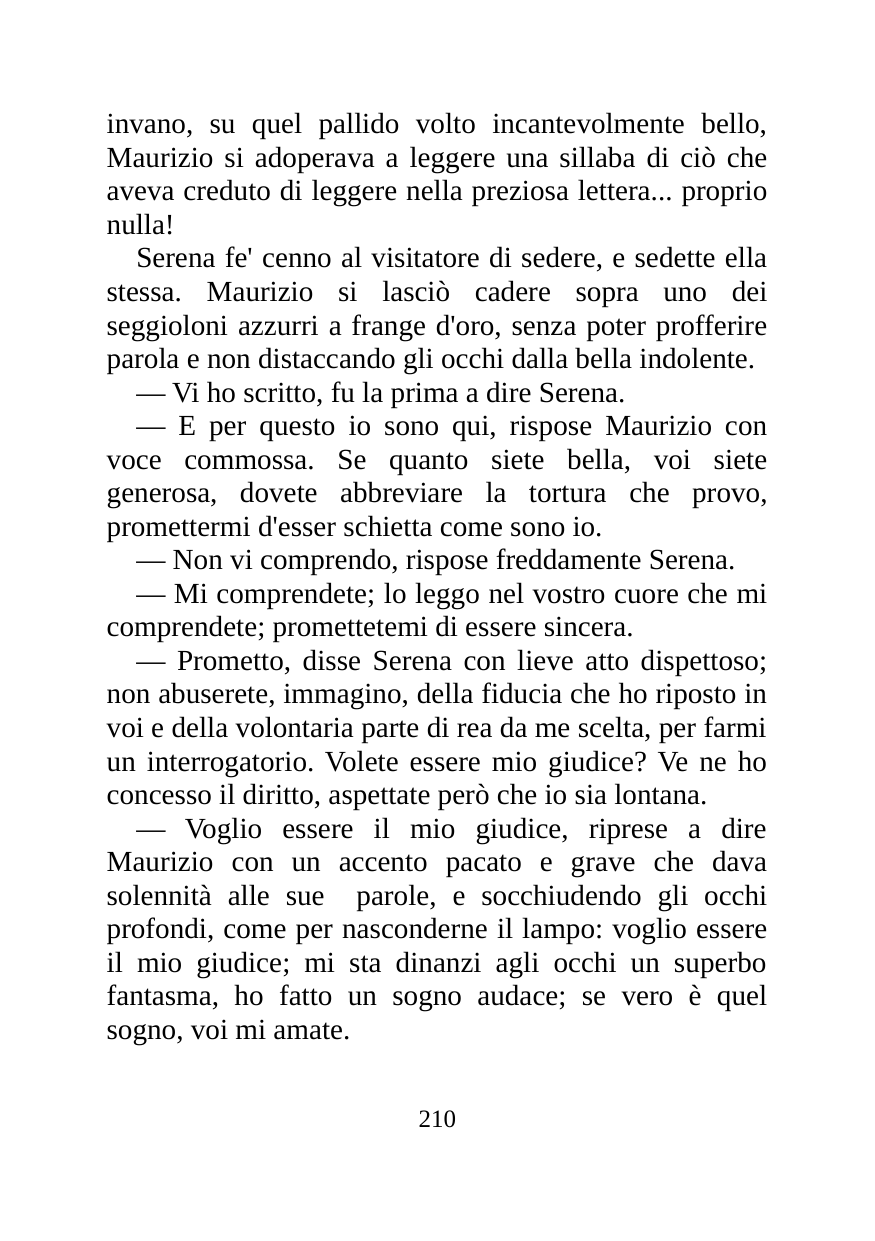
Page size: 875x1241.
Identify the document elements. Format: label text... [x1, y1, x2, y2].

text invano, su quel pallido volto incantevolmente bello, Maurizio si adoperava a leggere una sillaba di ciò che aveva creduto di leggere nella preziosa lettera... proprio nulla! [106, 106, 768, 241]
text Serena fe' cenno al visitatore di sedere, e sedette ella stessa. Maurizio si lasciò cadere sopra uno dei seggioloni azzurri a frange d'oro, senza poter profferire parola e non distaccando gli occhi dalla bella indolente. [106, 241, 768, 375]
text — Vi ho scritto, fu la prima a dire Serena. [106, 375, 768, 408]
text — Non vi comprendo, rispose freddamente Serena. [106, 542, 768, 576]
text — Prometto, disse Serena con lieve atto dispettoso; non abuserete, immagino, della fiducia che ho riposto in voi e della volontaria parte di rea da me scelta, per farmi un interrogatorio. Volete essere mio giudice? Ve ne ho concesso il diritto, aspettate però che io sia lontana. [106, 643, 768, 811]
text — E per questo io sono qui, rispose Maurizio con voce commossa. Se quanto siete bella, voi siete generosa, dovete abbreviare la tortura che provo, promettermi d'esser schietta come sono io. [106, 408, 768, 542]
text — Mi comprendete; lo leggo nel vostro cuore che mi comprendete; promettetemi di essere sincera. [106, 576, 768, 643]
text — Voglio essere il mio giudice, riprese a dire Maurizio con un accento pacato e grave che dava solennità alle sue parole, e socchiudendo gli occhi profondi, come per nasconderne il lampo: voglio essere il mio giudice; mi sta dinanzi agli occhi un superbo fantasma, ho fatto un sogno audace; se vero è quel sogno, voi mi amate. [106, 811, 768, 1046]
